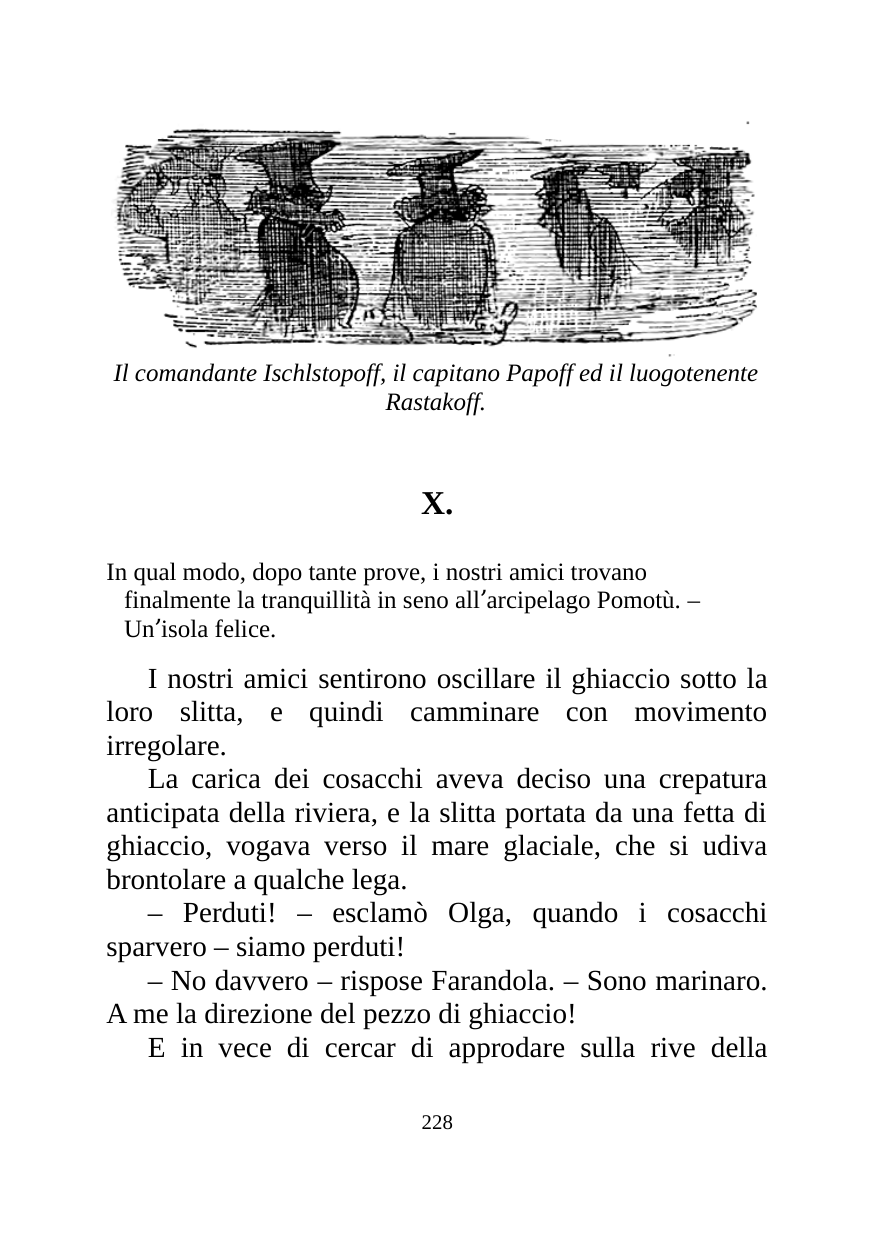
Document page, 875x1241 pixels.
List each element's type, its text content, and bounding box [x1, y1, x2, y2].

text E in vece di cercar di approdare sulla rive della [106, 1030, 768, 1063]
subtitle X. [106, 483, 768, 521]
subtitle In qual modo, dopo tante prove, i nostri amici trovano finalmente la tranquillità in seno all՚arcipelago Pomotù. ‒ Un՚isola felice. [106, 557, 750, 643]
picture [110, 118, 764, 358]
text ‒ No davvero ‒ rispose Farandola. ‒ Sono marinaro. A me la direzione del pezzo di ghiaccio! [106, 963, 768, 1030]
text Il comandante Ischlstopoff, il capitano Papoff ed il luogotenente Rastakoff. [111, 358, 763, 415]
text La carica dei cosacchi aveva deciso una crepatura anticipata della riviera, e la slitta portata da una fetta di ghiaccio, vogava verso il mare glaciale, che si udiva brontolare a qualche lega. [106, 761, 768, 896]
text ‒ Perduti! ‒ esclamò Olga, quando i cosacchi sparvero ‒ siamo perduti! [106, 896, 768, 963]
text I nostri amici sentirono oscillare il ghiaccio sotto la loro slitta, e quindi camminare con movimento irregolare. [106, 661, 768, 761]
